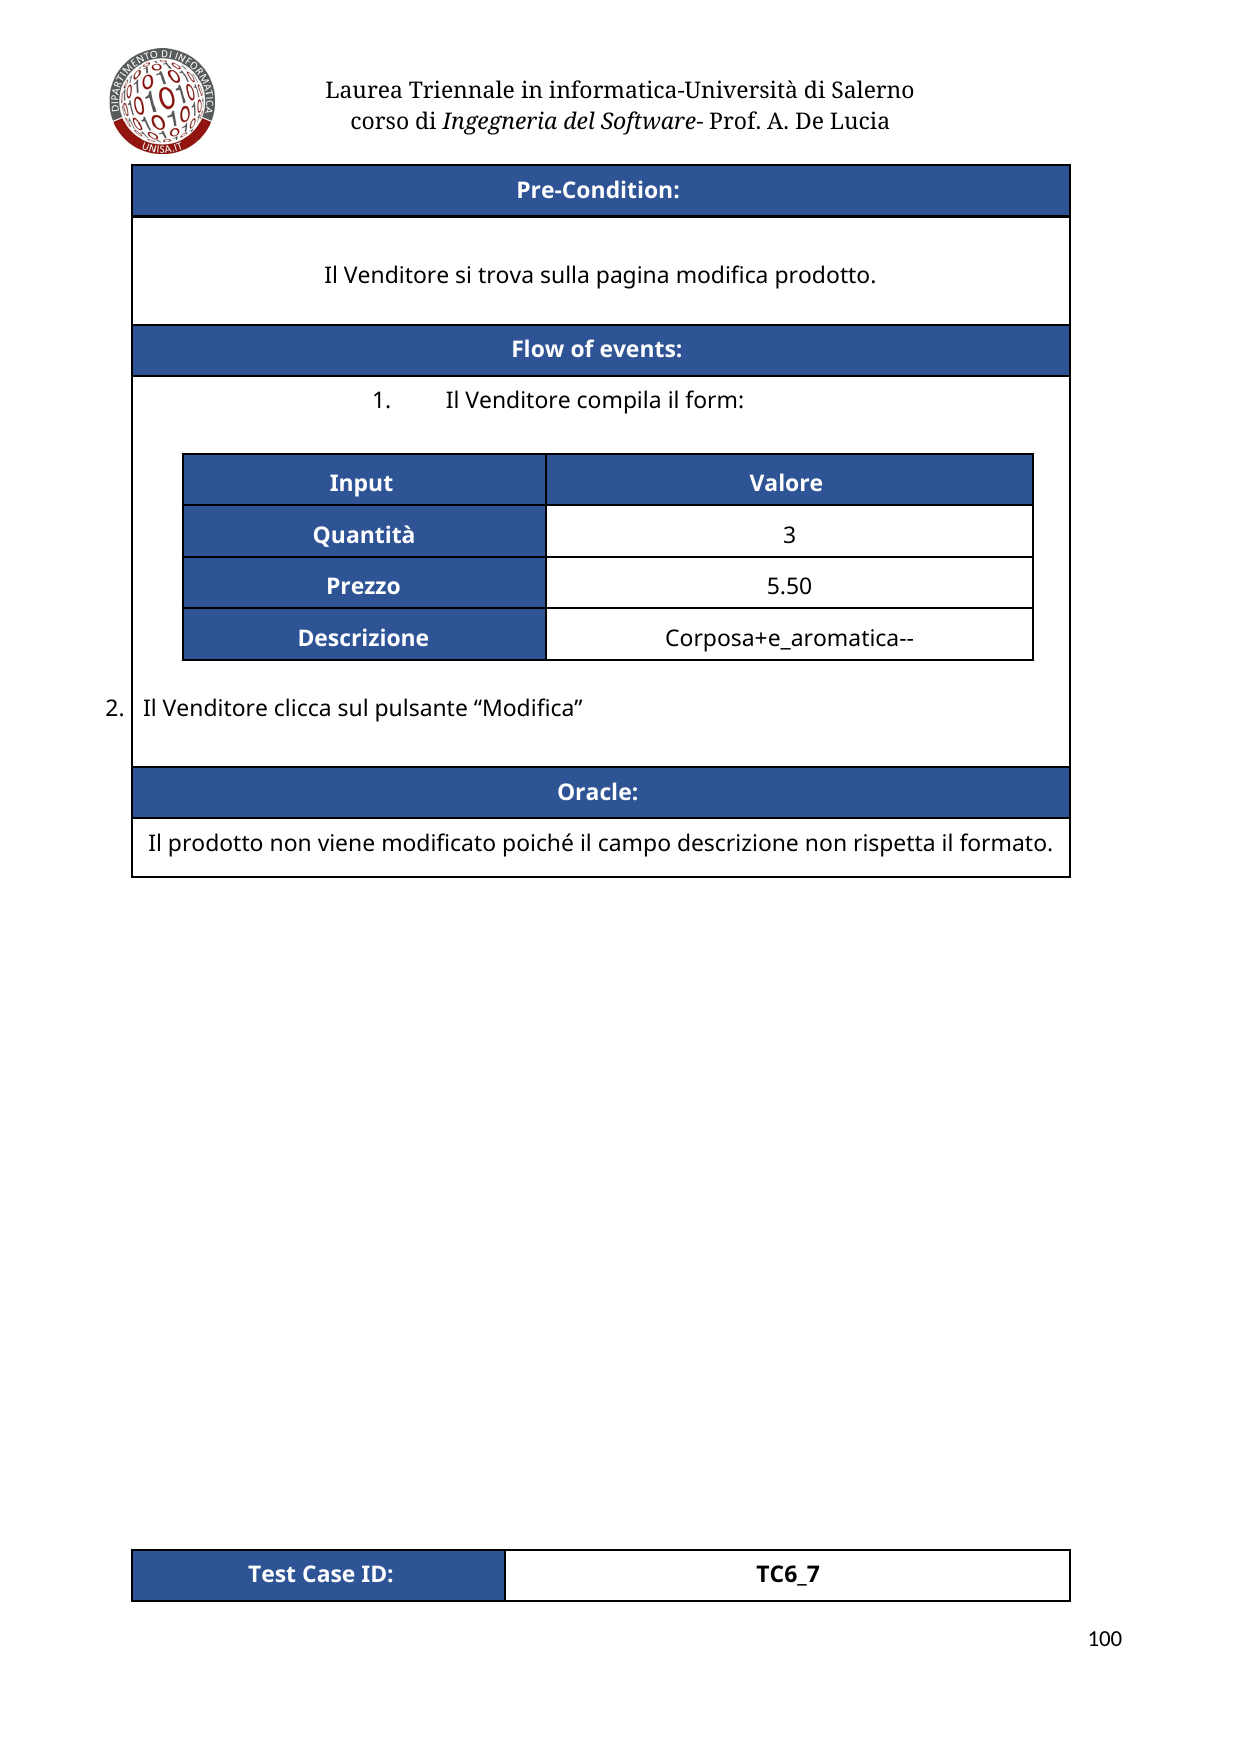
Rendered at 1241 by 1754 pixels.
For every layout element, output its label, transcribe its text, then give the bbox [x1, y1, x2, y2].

table_header Input [184, 455, 545, 504]
table_header Valore [547, 455, 1032, 504]
table_cell 5.50 [547, 558, 1032, 607]
table_cell Prezzo [184, 558, 545, 607]
table_cell Quantità [184, 506, 545, 556]
table_header Test Case ID: [133, 1551, 504, 1600]
table_cell Oracle: [133, 768, 1069, 817]
table_cell Pre-Condition: [133, 166, 1069, 215]
table_cell Il prodotto non viene modificato poiché il campo descrizione non rispetta il formato. [133, 819, 1069, 876]
table_cell Flow of events: [133, 326, 1069, 375]
table_cell 3 [547, 506, 1032, 556]
table_cell Descrizione [184, 609, 545, 659]
table_cell Il Venditore si trova sulla pagina modifica prodotto. [133, 218, 1069, 324]
table_header TC6_7 [506, 1551, 1069, 1600]
table_cell Il Venditore compila il form: Il Venditore clicca sul pulsante “Modifica” [133, 377, 1069, 766]
table_cell Corposa+e_aromatica-- [547, 609, 1032, 659]
